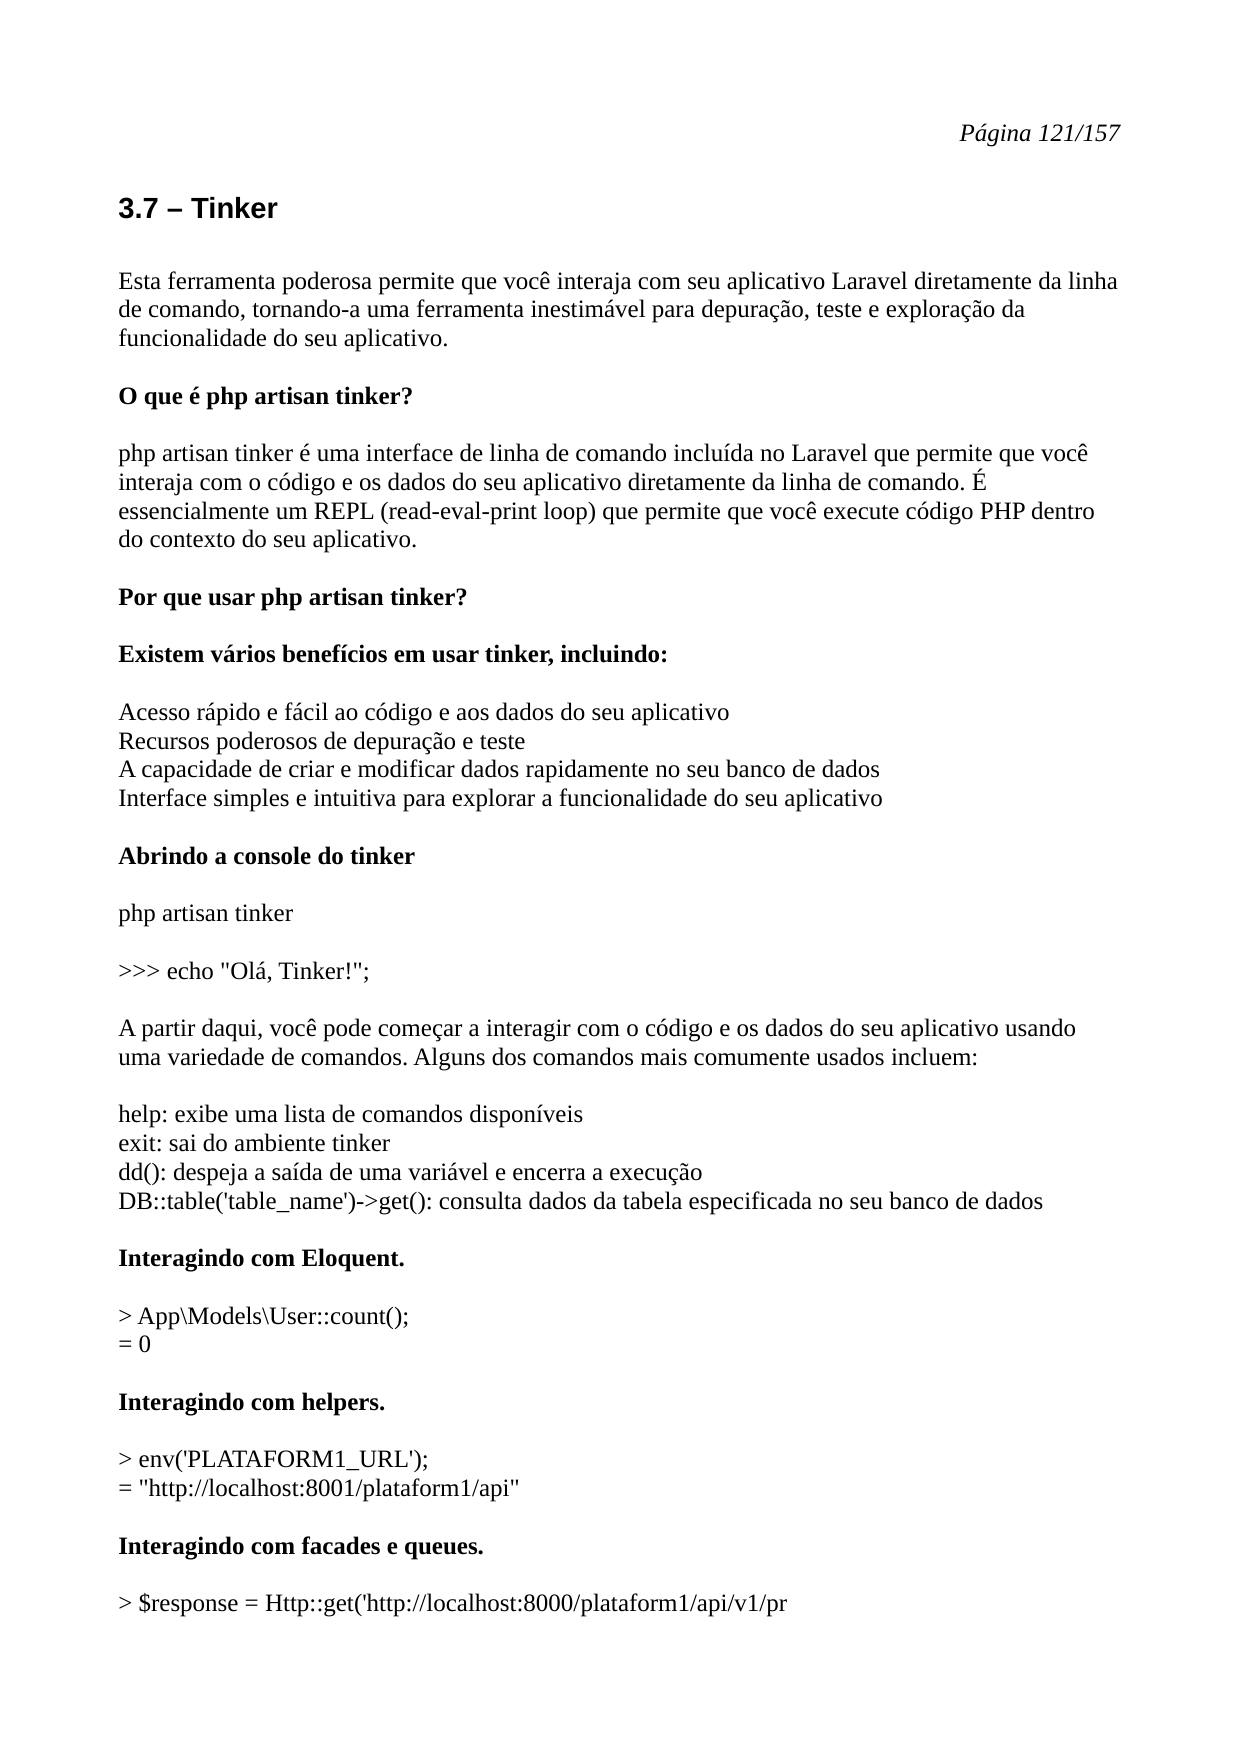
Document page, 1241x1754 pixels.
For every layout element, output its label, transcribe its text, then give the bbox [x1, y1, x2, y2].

text Recursos poderosos de depuração e teste [118, 726, 1122, 754]
text >>> echo "Olá, Tinker!"; [118, 956, 1122, 984]
text Esta ferramenta poderosa permite que você interaja com seu aplicativo Laravel diretamente da linha de comando, tornando-a uma ferramenta inestimável para depuração, teste e exploração da funcionalidade do seu aplicativo. [118, 266, 1122, 352]
text DB::table('table_name')->get(): consulta dados da tabela especificada no seu banco de dados [118, 1186, 1122, 1214]
subtitle 3.7 – Tinker [118, 191, 1122, 224]
text Interagindo com Eloquent. [118, 1243, 1122, 1272]
text help: exibe uma lista de comandos disponíveis [118, 1099, 1122, 1128]
text O que é php artisan tinker? [118, 381, 1122, 409]
text php artisan tinker [118, 898, 1122, 927]
text > env('PLATAFORM1_URL'); [118, 1444, 1122, 1473]
text Existem vários benefícios em usar tinker, incluindo: [118, 639, 1122, 668]
text Interagindo com helpers. [118, 1387, 1122, 1416]
text Interface simples e intuitiva para explorar a funcionalidade do seu aplicativo [118, 783, 1122, 812]
text dd(): despeja a saída de uma variável e encerra a execução [118, 1157, 1122, 1186]
text php artisan tinker é uma interface de linha de comando incluída no Laravel que permite que você interaja com o código e os dados do seu aplicativo diretamente da linha de comando. É essencialmente um REPL (read-eval-print loop) que permite que você execute código PHP dentro do contexto do seu aplicativo. [118, 438, 1122, 553]
text Acesso rápido e fácil ao código e aos dados do seu aplicativo [118, 697, 1122, 726]
text = 0 [118, 1329, 1122, 1358]
text Interagindo com facades e queues. [118, 1531, 1122, 1559]
text Abrindo a console do tinker [118, 841, 1122, 869]
text > App\Models\User::count(); [118, 1301, 1122, 1329]
text A capacidade de criar e modificar dados rapidamente no seu banco de dados [118, 754, 1122, 783]
text > $response = Http::get('http://localhost:8000/plataform1/api/v1/pr [118, 1588, 1122, 1617]
text Por que usar php artisan tinker? [118, 582, 1122, 611]
text exit: sai do ambiente tinker [118, 1128, 1122, 1157]
text A partir daqui, você pode começar a interagir com o código e os dados do seu aplicativo usando uma variedade de comandos. Alguns dos comandos mais comumente usados ​​incluem: [118, 1013, 1122, 1071]
text = "http://localhost:8001/plataform1/api" [118, 1473, 1122, 1502]
